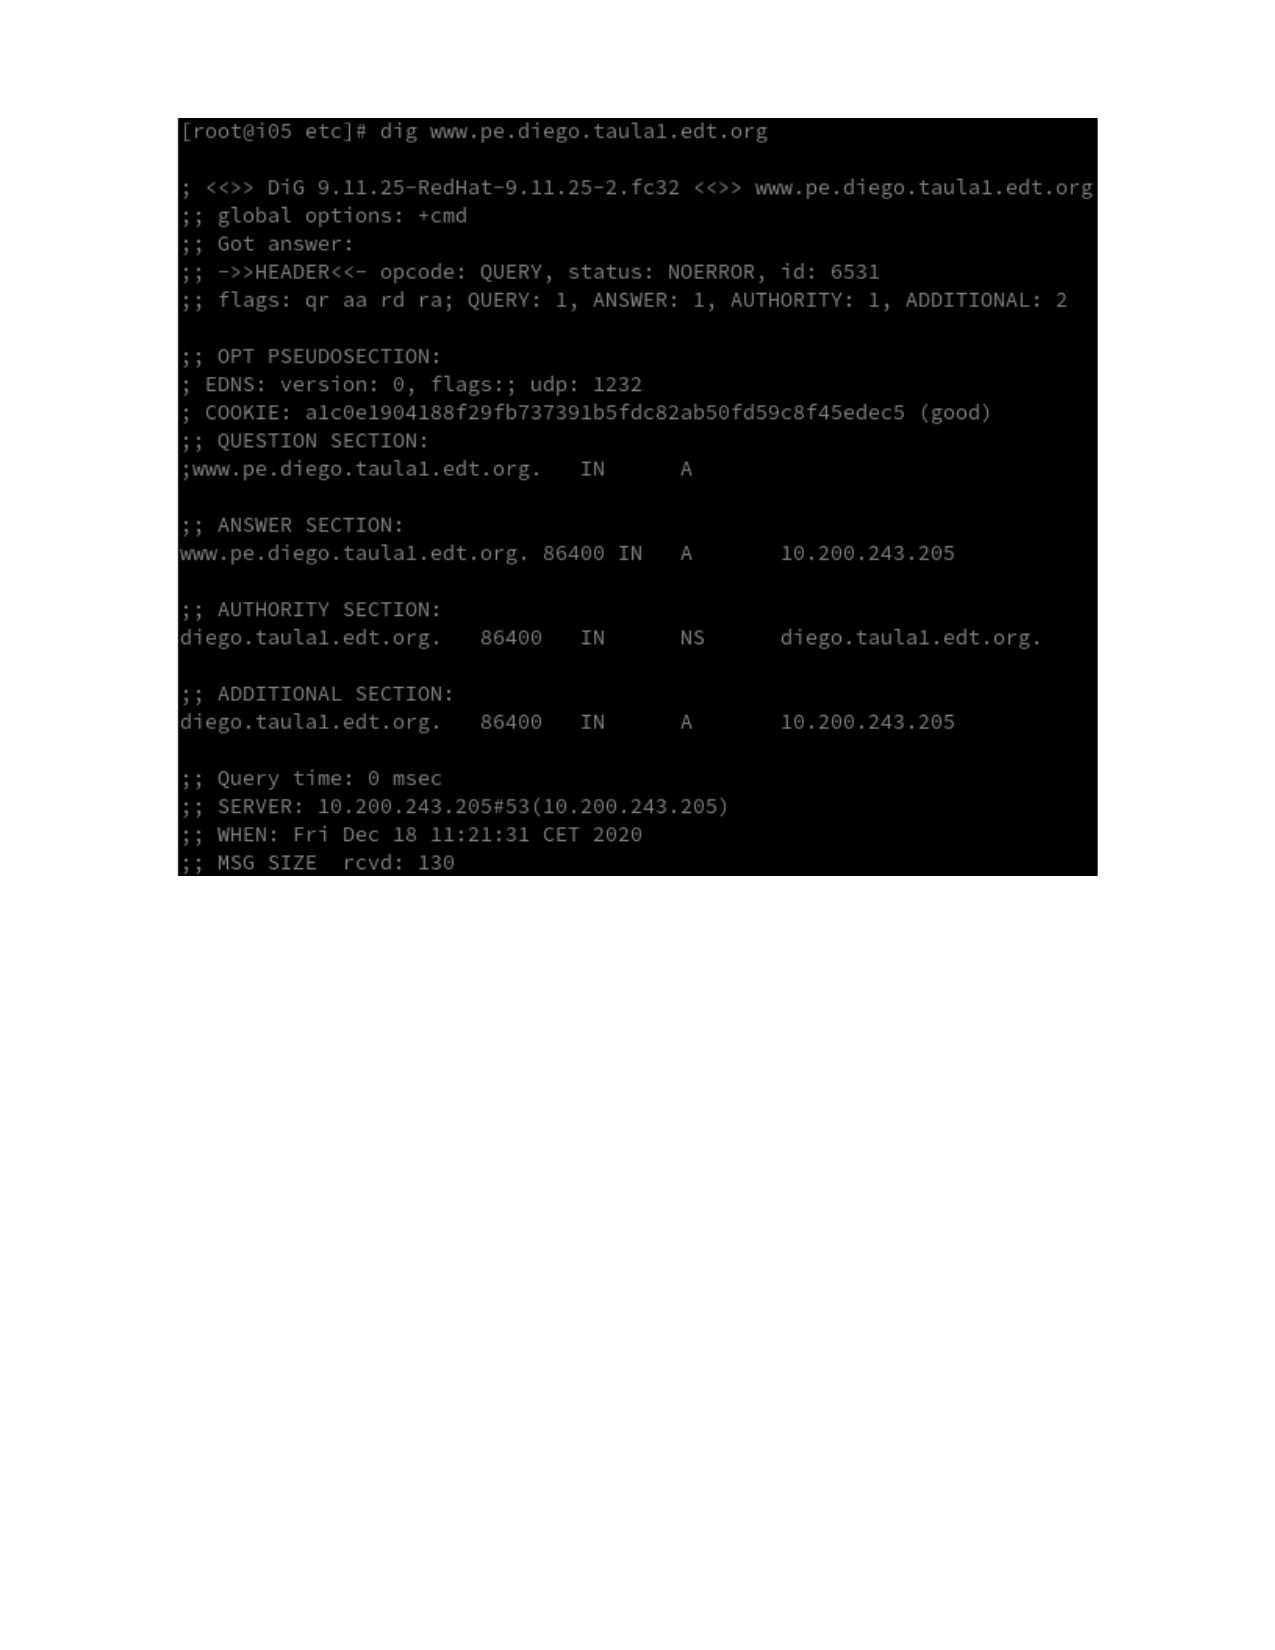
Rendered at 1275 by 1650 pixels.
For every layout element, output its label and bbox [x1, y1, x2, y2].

picture [177, 118, 1098, 876]
